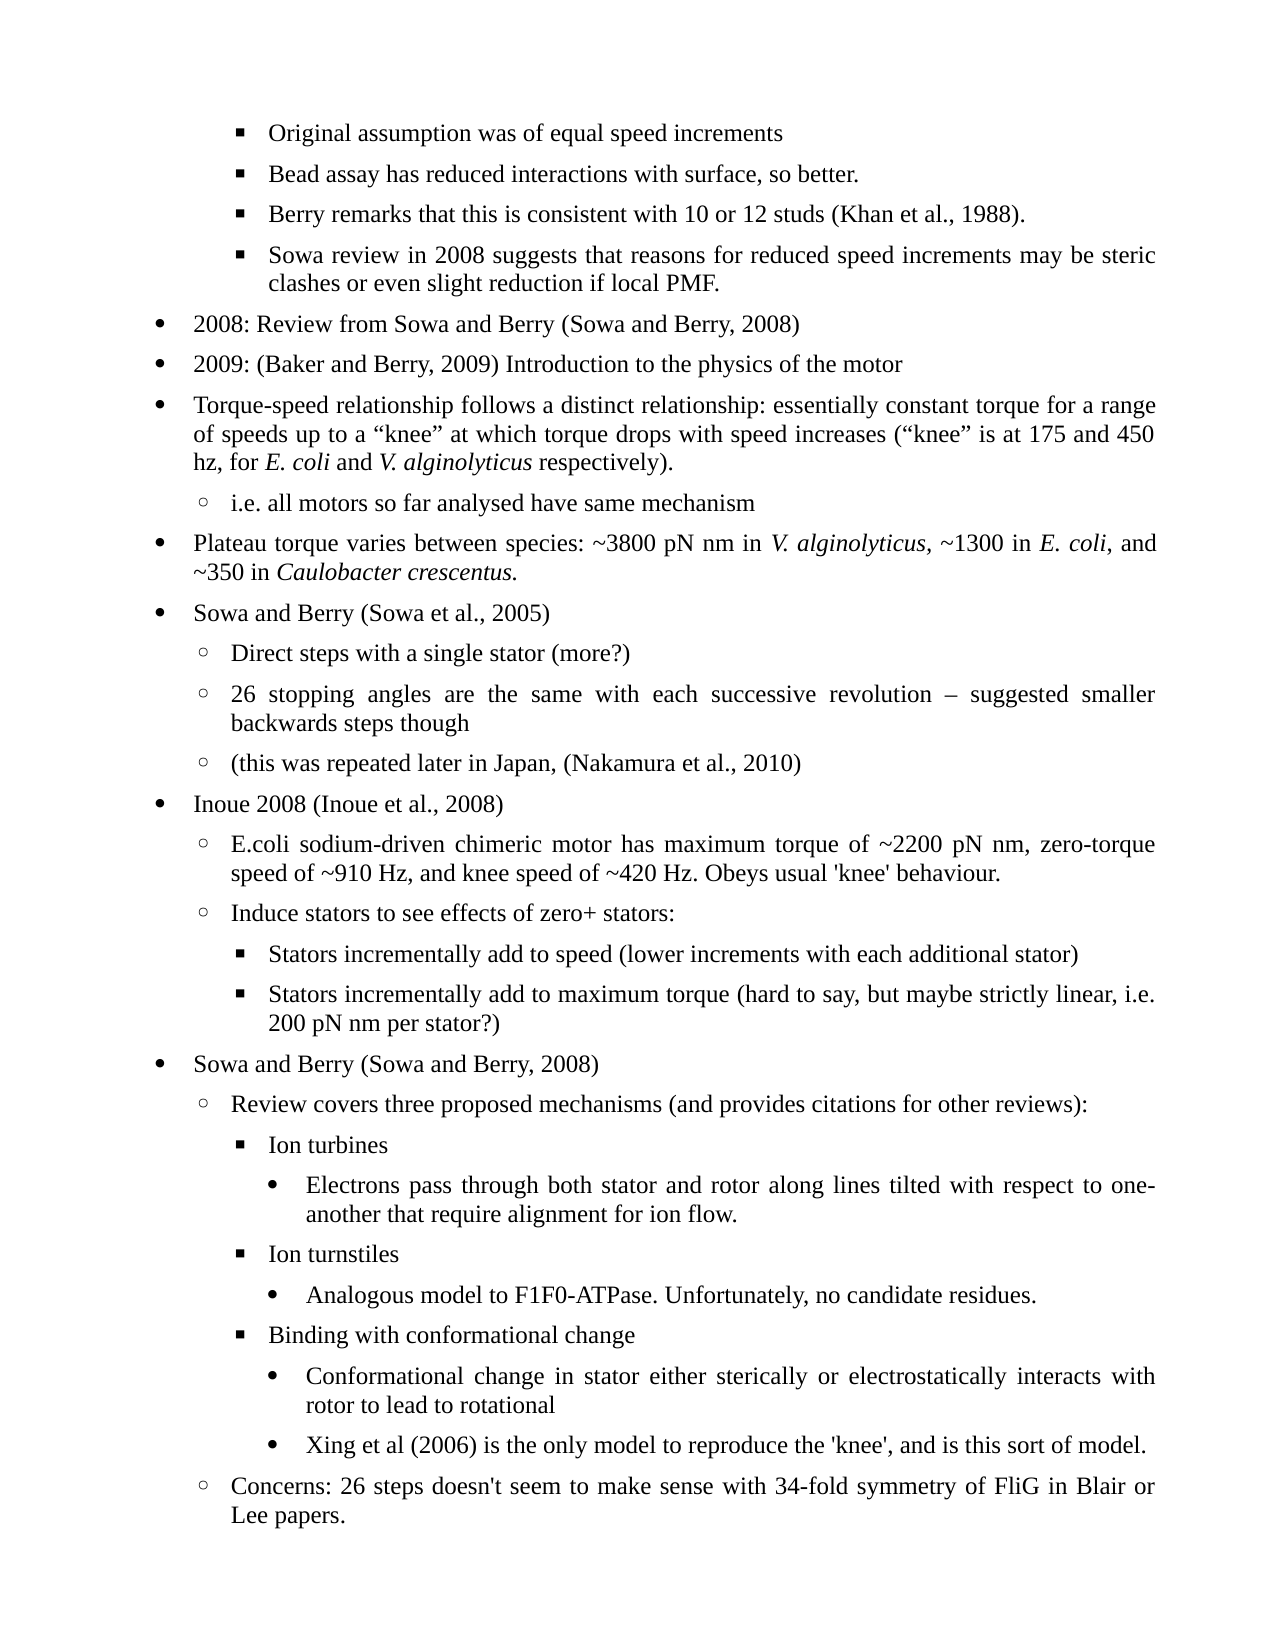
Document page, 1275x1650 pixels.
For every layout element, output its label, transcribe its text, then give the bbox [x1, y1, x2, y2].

list Bead assay has reduced interactions with surface, so better. [231, 159, 1157, 187]
list 2009: (Baker and Berry, 2009) Introduction to the physics of the motor [156, 349, 1157, 378]
list Inoue 2008 (Inoue et al., 2008) [156, 789, 1157, 817]
list Original assumption was of equal speed increments [231, 118, 1157, 147]
list Sowa and Berry (Sowa and Berry, 2008) [156, 1049, 1157, 1077]
list Induce stators to see effects of zero+ stators: [193, 898, 1157, 927]
list Electrons pass through both stator and rotor along lines tilted with respect to one-another that require alignment for ion flow. [268, 1170, 1157, 1228]
list Stators incrementally add to speed (lower increments with each additional stator) [231, 939, 1157, 968]
list Conformational change in stator either sterically or electrostatically interacts with rotor to lead to rotational [268, 1361, 1157, 1419]
list Sowa review in 2008 suggests that reasons for reduced speed increments may be steric clashes or even slight reduction if local PMF. [231, 240, 1157, 297]
list E.coli sodium-driven chimeric motor has maximum torque of ~2200 pN nm, zero-torque speed of ~910 Hz, and knee speed of ~420 Hz. Obeys usual 'knee' behaviour. [193, 829, 1157, 887]
list Xing et al (2006) is the only model to reproduce the 'knee', and is this sort of model. [268, 1430, 1157, 1459]
list Sowa and Berry (Sowa et al., 2005) [156, 598, 1157, 627]
list Ion turbines [231, 1130, 1157, 1158]
list Berry remarks that this is consistent with 10 or 12 studs (Khan et al., 1988). [231, 199, 1157, 228]
list Stators incrementally add to maximum torque (hard to say, but maybe strictly linear, i.e. 200 pN nm per stator?) [231, 979, 1157, 1037]
list (this was repeated later in Japan, (Nakamura et al., 2010) [193, 748, 1157, 777]
list Ion turnstiles [231, 1239, 1157, 1268]
list Binding with conformational change [231, 1321, 1157, 1349]
list 2008: Review from Sowa and Berry (Sowa and Berry, 2008) [156, 309, 1157, 338]
list Torque-speed relationship follows a distinct relationship: essentially constant torque for a range of speeds up to a “knee” at which torque drops with speed increases (“knee” is at 175 and 450 hz, for E. coli and V. alginolyticus respectively). [156, 390, 1157, 476]
list Review covers three proposed mechanisms (and provides citations for other reviews): [193, 1089, 1157, 1118]
list Analogous model to F1F0-ATPase. Unfortunately, no candidate residues. [268, 1280, 1157, 1309]
list i.e. all motors so far analysed have same mechanism [193, 488, 1157, 517]
list Direct steps with a single stator (more?) [193, 638, 1157, 667]
list Concerns: 26 steps doesn't seem to make sense with 34-fold symmetry of FliG in Blair or Lee papers. [193, 1471, 1157, 1528]
list 26 stopping angles are the same with each successive revolution – suggested smaller backwards steps though [193, 679, 1157, 736]
list Plateau torque varies between species: ~3800 pN nm in V. alginolyticus, ~1300 in E. coli, and ~350 in Caulobacter crescentus. [156, 528, 1157, 586]
